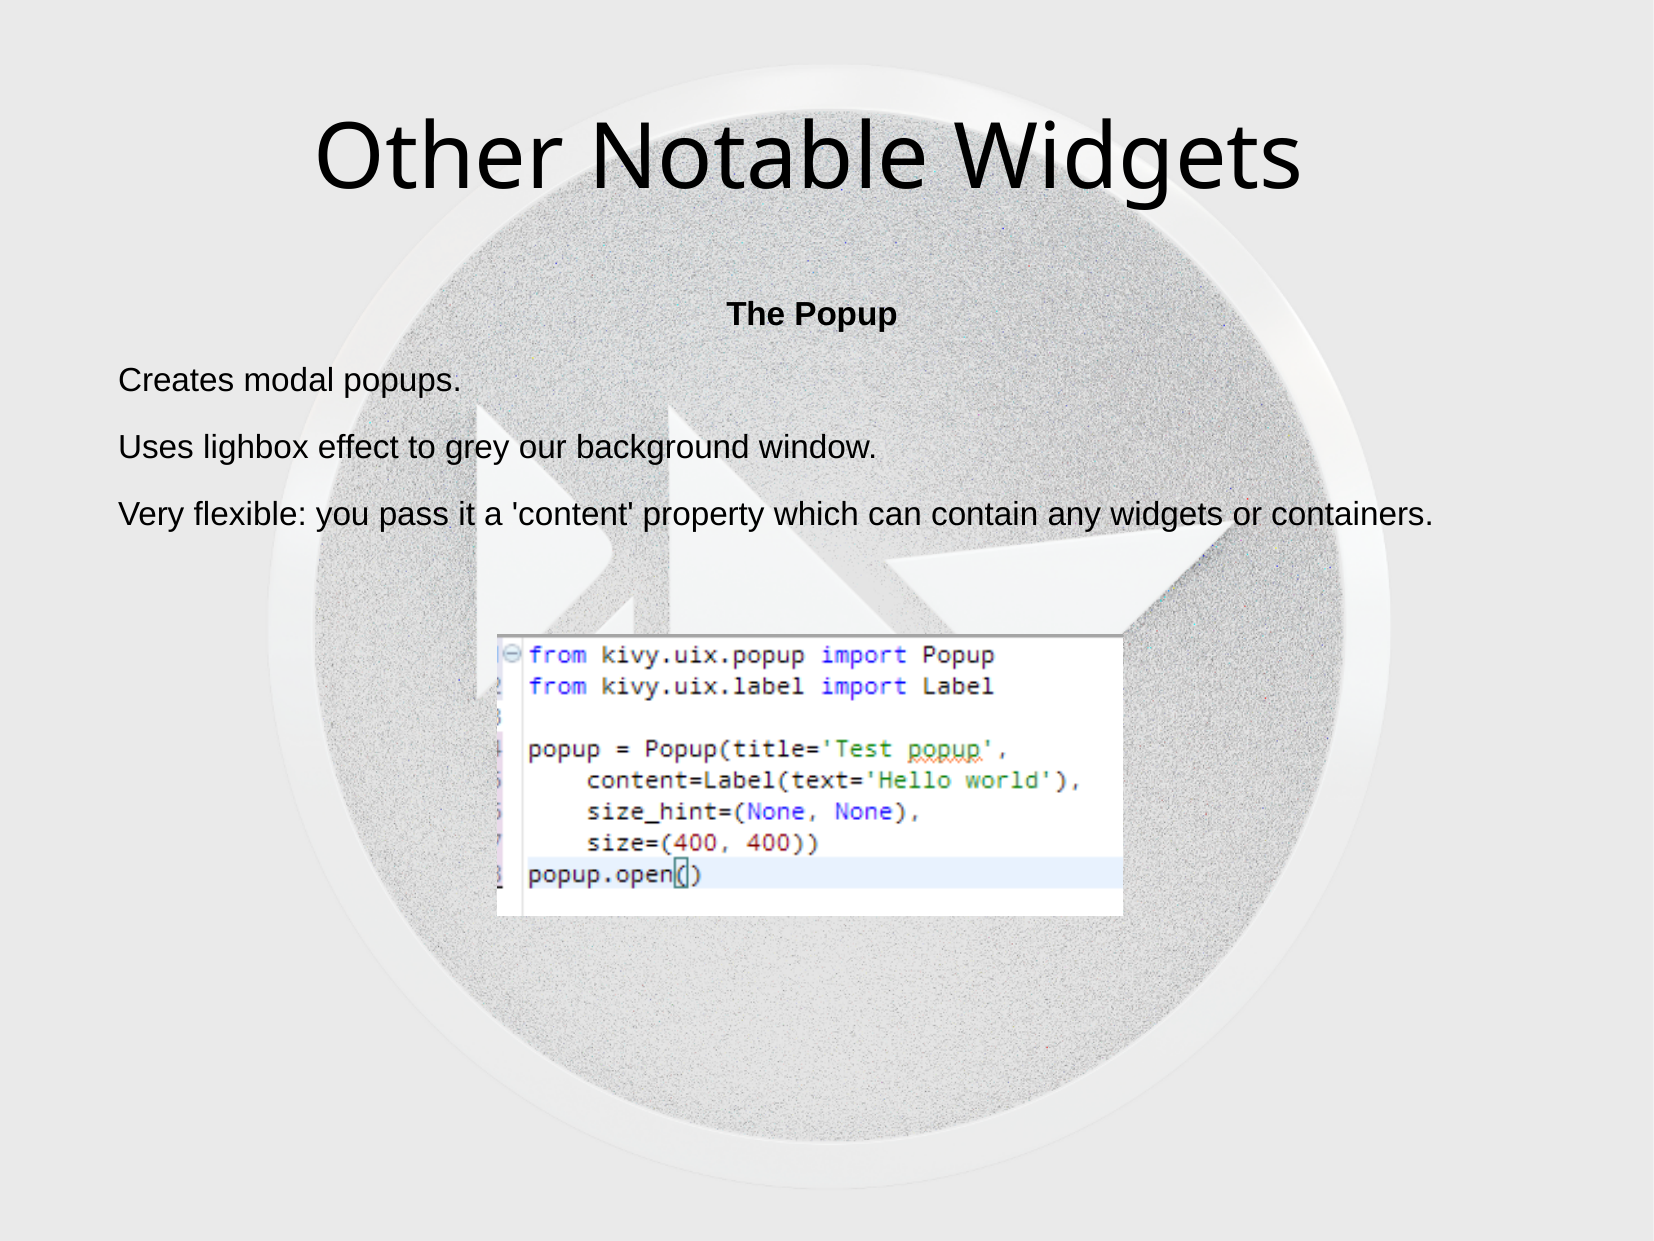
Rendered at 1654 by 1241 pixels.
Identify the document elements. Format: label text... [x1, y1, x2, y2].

title Other Notable Widgets [82, 49, 1536, 257]
picture [0, 0, 1654, 1241]
list The Popup Creates modal popups. Uses lighbox effect to grey our background window. Very flexible: you pass it a 'content' property which can contain any widgets or containers. [118, 295, 1506, 705]
